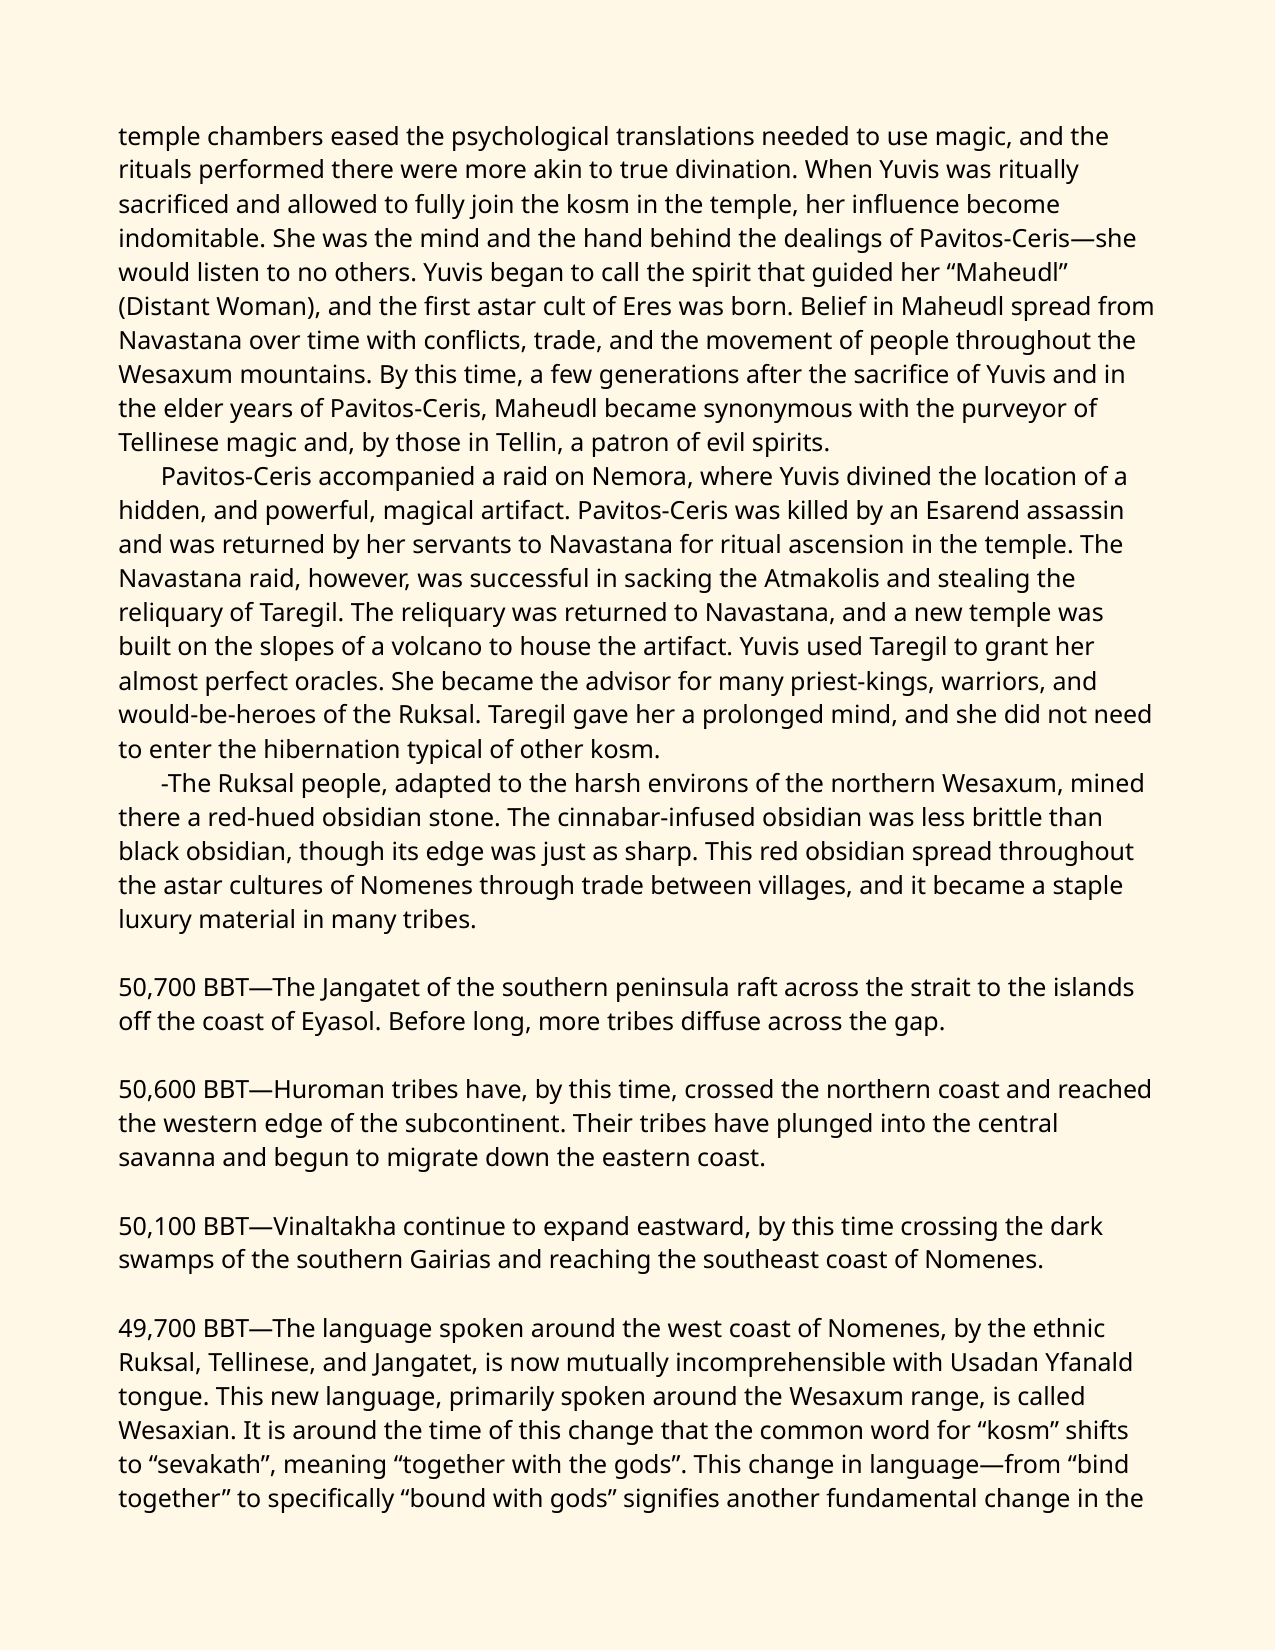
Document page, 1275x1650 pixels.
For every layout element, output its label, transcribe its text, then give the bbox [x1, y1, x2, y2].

text 49,700 BBT—The language spoken around the west coast of Nomenes, by the ethnic Ruksal, Tellinese, and Jangatet, is now mutually incomprehensible with Usadan Yfanald tongue. This new language, primarily spoken around the Wesaxum range, is called Wesaxian. It is around the time of this change that the common word for “kosm” shifts to “sevakath”, meaning “together with the gods”. This change in language—from “bind together” to specifically “bound with gods” signifies another fundamental change in the [118, 1310, 1157, 1515]
text Pavitos-Ceris accompanied a raid on Nemora, where Yuvis divined the location of a hidden, and powerful, magical artifact. Pavitos-Ceris was killed by an Esarend assassin and was returned by her servants to Navastana for ritual ascension in the temple. The Navastana raid, however, was successful in sacking the Atmakolis and stealing the reliquary of Taregil. The reliquary was returned to Navastana, and a new temple was built on the slopes of a volcano to house the artifact. Yuvis used Taregil to grant her almost perfect oracles. She became the advisor for many priest-kings, warriors, and would-be-heroes of the Ruksal. Taregil gave her a prolonged mind, and she did not need to enter the hibernation typical of other kosm. [118, 459, 1157, 765]
text -The Ruksal people, adapted to the harsh environs of the northern Wesaxum, mined there a red-hued obsidian stone. The cinnabar-infused obsidian was less brittle than black obsidian, though its edge was just as sharp. This red obsidian spread throughout the astar cultures of Nomenes through trade between villages, and it became a staple luxury material in many tribes. [118, 765, 1157, 936]
text temple chambers eased the psychological translations needed to use magic, and the rituals performed there were more akin to true divination. When Yuvis was ritually sacrificed and allowed to fully join the kosm in the temple, her influence become indomitable. She was the mind and the hand behind the dealings of Pavitos-Ceris—she would listen to no others. Yuvis began to call the spirit that guided her “Maheudl” (Distant Woman), and the first astar cult of Eres was born. Belief in Maheudl spread from Navastana over time with conflicts, trade, and the movement of people throughout the Wesaxum mountains. By this time, a few generations after the sacrifice of Yuvis and in the elder years of Pavitos-Ceris, Maheudl became synonymous with the purveyor of Tellinese magic and, by those in Tellin, a patron of evil spirits. [118, 118, 1157, 459]
text 50,100 BBT—Vinaltakha continue to expand eastward, by this time crossing the dark swamps of the southern Gairias and reaching the southeast coast of Nomenes. [118, 1208, 1157, 1276]
text 50,700 BBT—The Jangatet of the southern peninsula raft across the strait to the islands off the coast of Eyasol. Before long, more tribes diffuse across the gap. [118, 970, 1157, 1038]
text 50,600 BBT—Huroman tribes have, by this time, crossed the northern coast and reached the western edge of the subcontinent. Their tribes have plunged into the central savanna and begun to migrate down the eastern coast. [118, 1072, 1157, 1174]
